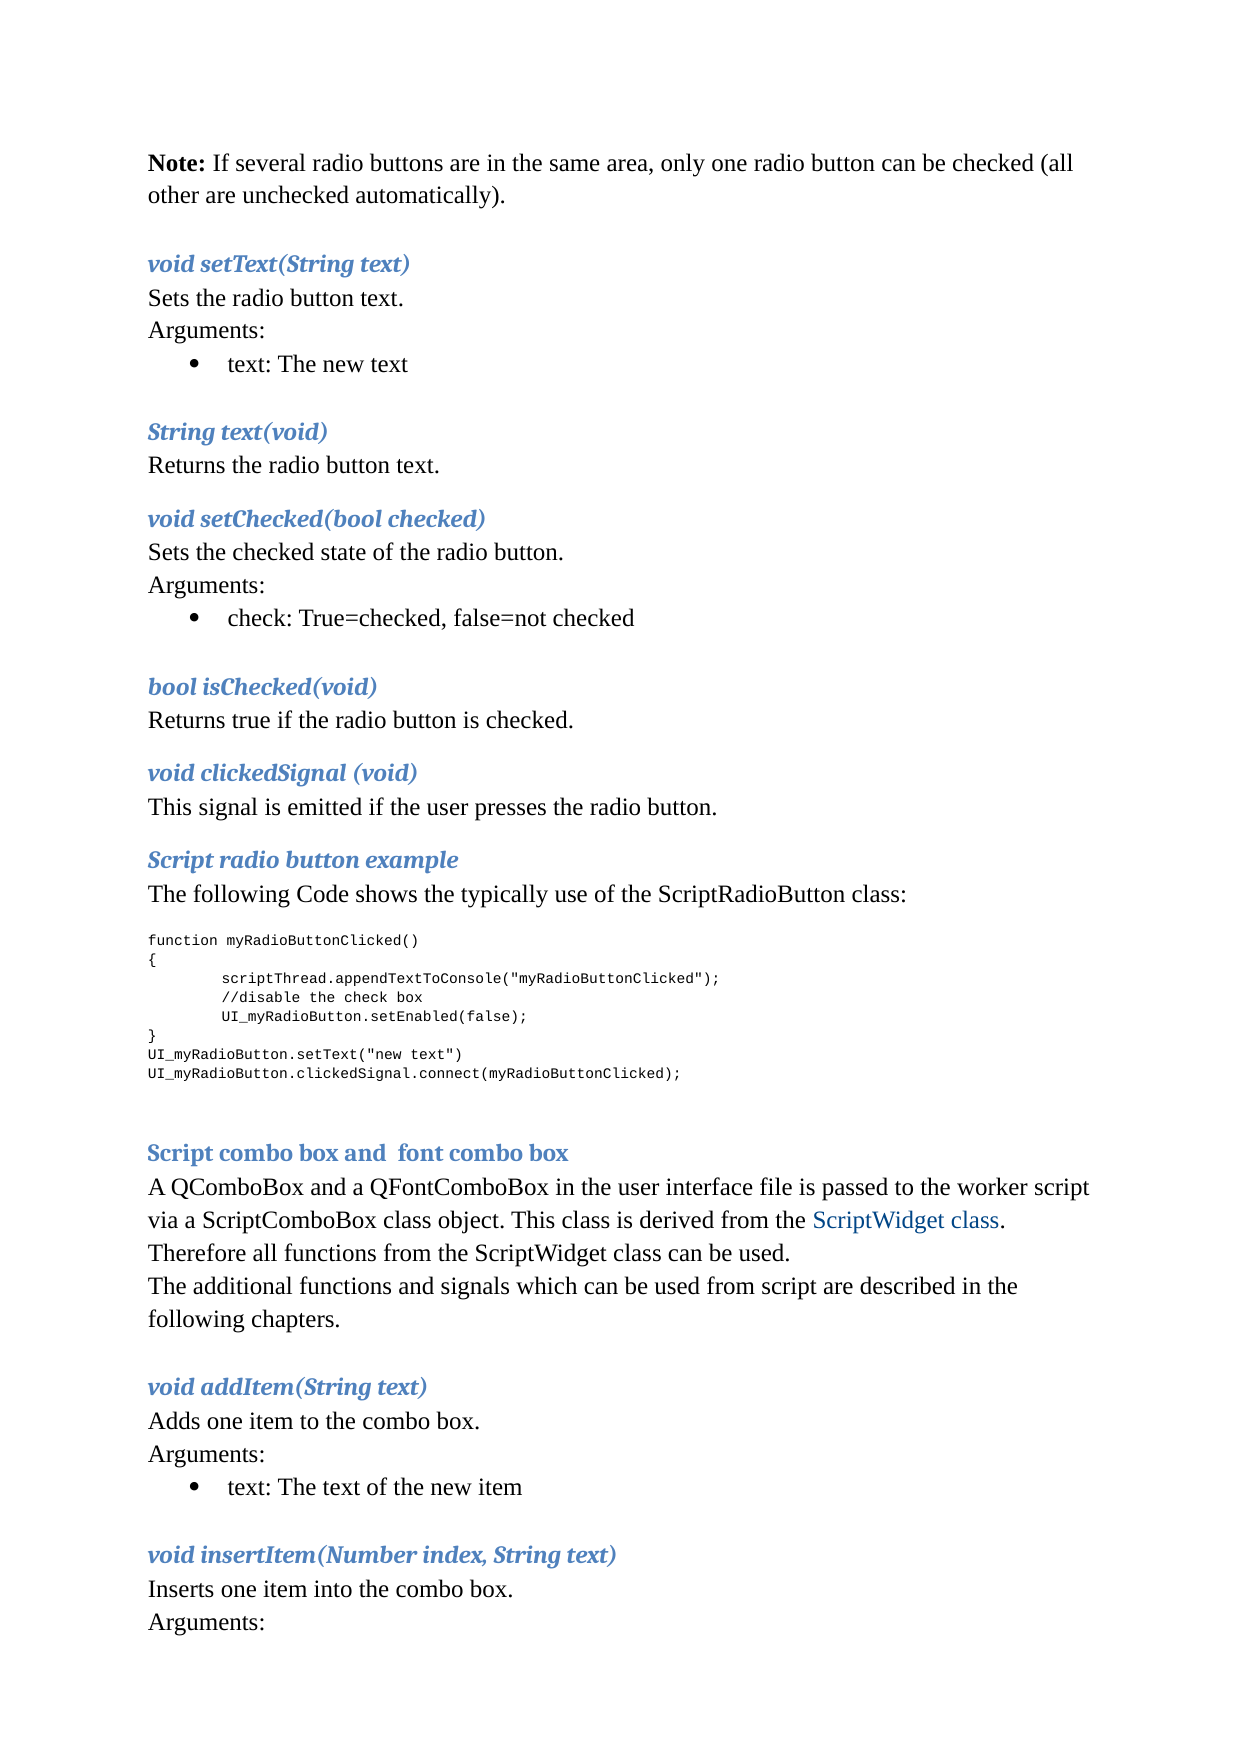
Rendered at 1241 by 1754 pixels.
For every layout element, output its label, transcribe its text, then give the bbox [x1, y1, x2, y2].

subtitle Script combo box and font combo box [148, 1139, 1093, 1167]
subtitle bool isChecked(void) [148, 672, 1093, 701]
subtitle String text(void) [148, 418, 1093, 446]
text Arguments: [148, 316, 1093, 344]
text Sets the checked state of the radio button. [148, 537, 1093, 566]
text The following Code shows the typically use of the ScriptRadioButton class: [148, 879, 1093, 908]
list text: The text of the new item [190, 1472, 1093, 1501]
text Adds one item to the combo box. [148, 1406, 1093, 1434]
text UI_myRadioButton.setEnabled(false); [148, 1009, 1093, 1026]
text Returns true if the radio button is checked. [148, 706, 1093, 734]
list text: The new text [190, 349, 1093, 377]
text scriptThread.appendTextToConsole("myRadioButtonClicked"); [148, 971, 1093, 988]
subtitle void addItem(String text) [148, 1373, 1093, 1401]
subtitle void setChecked(bool checked) [148, 504, 1093, 533]
subtitle void setText(String text) [148, 249, 1093, 278]
text Arguments: [148, 1439, 1093, 1467]
text } [148, 1028, 1093, 1044]
text This signal is emitted if the user presses the radio button. [148, 792, 1093, 821]
text A QComboBox and a QFontComboBox in the user interface file is passed to the worker script via a ScriptComboBox class object. This class is derived from the ScriptWidget class. Therefore all functions from the ScriptWidget class can be used. [148, 1172, 1093, 1266]
text The additional functions and signals which can be used from script are described in the following chapters. [148, 1271, 1093, 1332]
subtitle Script radio button example [148, 846, 1093, 875]
text Arguments: [148, 1607, 1093, 1636]
text Sets the radio button text. [148, 283, 1093, 311]
text //disable the check box [148, 990, 1093, 1007]
text function myRadioButtonClicked() [148, 933, 1093, 950]
text { [148, 952, 1093, 969]
text UI_myRadioButton.clickedSignal.connect(myRadioButtonClicked); [148, 1066, 1093, 1082]
subtitle void clickedSignal (void) [148, 759, 1093, 788]
text Note: If several radio buttons are in the same area, only one radio button can be checked (all other are unchecked automatically). [148, 148, 1093, 209]
text UI_myRadioButton.setText("new text") [148, 1047, 1093, 1063]
text Arguments: [148, 571, 1093, 599]
subtitle void insertItem(Number index, String text) [148, 1541, 1093, 1569]
text Inserts one item into the combo box. [148, 1574, 1093, 1602]
list check: True=checked, false=not checked [190, 603, 1093, 632]
text Returns the radio button text. [148, 451, 1093, 479]
